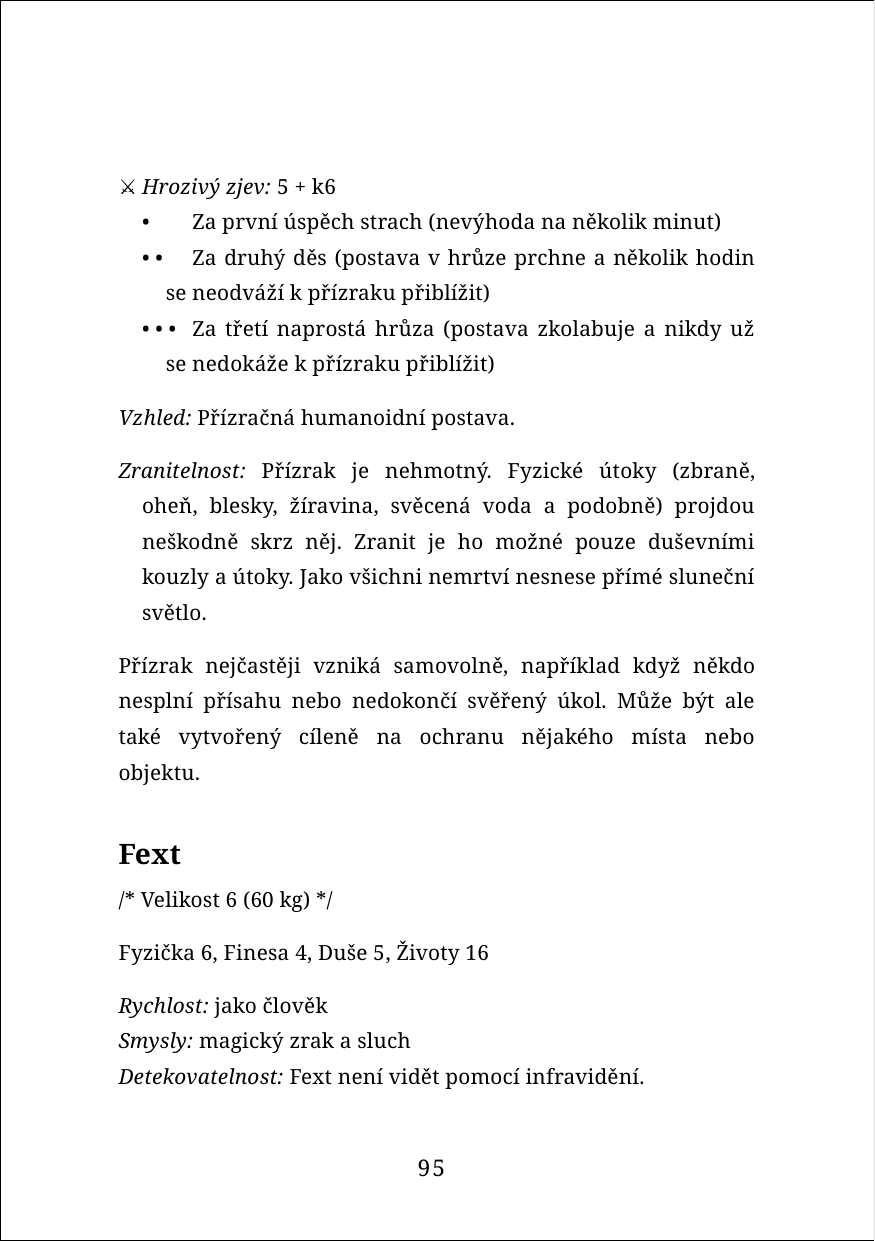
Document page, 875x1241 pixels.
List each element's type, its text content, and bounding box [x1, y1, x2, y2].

text Smysly: magický zrak a sluch [118, 1027, 756, 1055]
text Zranitelnost: Přízrak je nehmotný. Fyzické útoky (zbraně, oheň, blesky, žíravina, svěcená voda a podobně) projdou neškodně skrz něj. Zranit je ho možné pouze duševními kouzly a útoky. Jako všichni nemrtví nesnese přímé sluneční světlo. [118, 456, 756, 626]
text ⚔ Hrozivý zjev: 5 + k6 [118, 172, 756, 200]
text Fyzička 6, Finesa 4, Duše 5, Životy 16 [118, 938, 756, 966]
text • • • Za třetí naprostá hrůza (postava zkolabuje a nikdy už se nedokáže k přízraku přiblížit) [142, 314, 756, 378]
text Přízrak nejčastěji vzniká samovolně, například když někdo nesplní přísahu nebo nedokončí svěřený úkol. Může být ale také vytvořený cíleně na ochranu nějakého místa nebo objektu. [118, 651, 756, 786]
text Rychlost: jako člověk [118, 991, 756, 1019]
text Detekovatelnost: Fext není vidět pomocí infravidění. [118, 1062, 756, 1091]
text • Za první úspěch strach (nevýhoda na několik minut) [142, 207, 756, 236]
text Vzhled: Přízračná humanoidní postava. [118, 403, 756, 431]
subtitle Fext [118, 834, 756, 873]
text • • Za druhý děs (postava v hrůze prchne a několik hodin se neodváží k přízraku přiblížit) [142, 243, 756, 307]
text /* Velikost 6 (60 kg) */ [118, 885, 756, 913]
